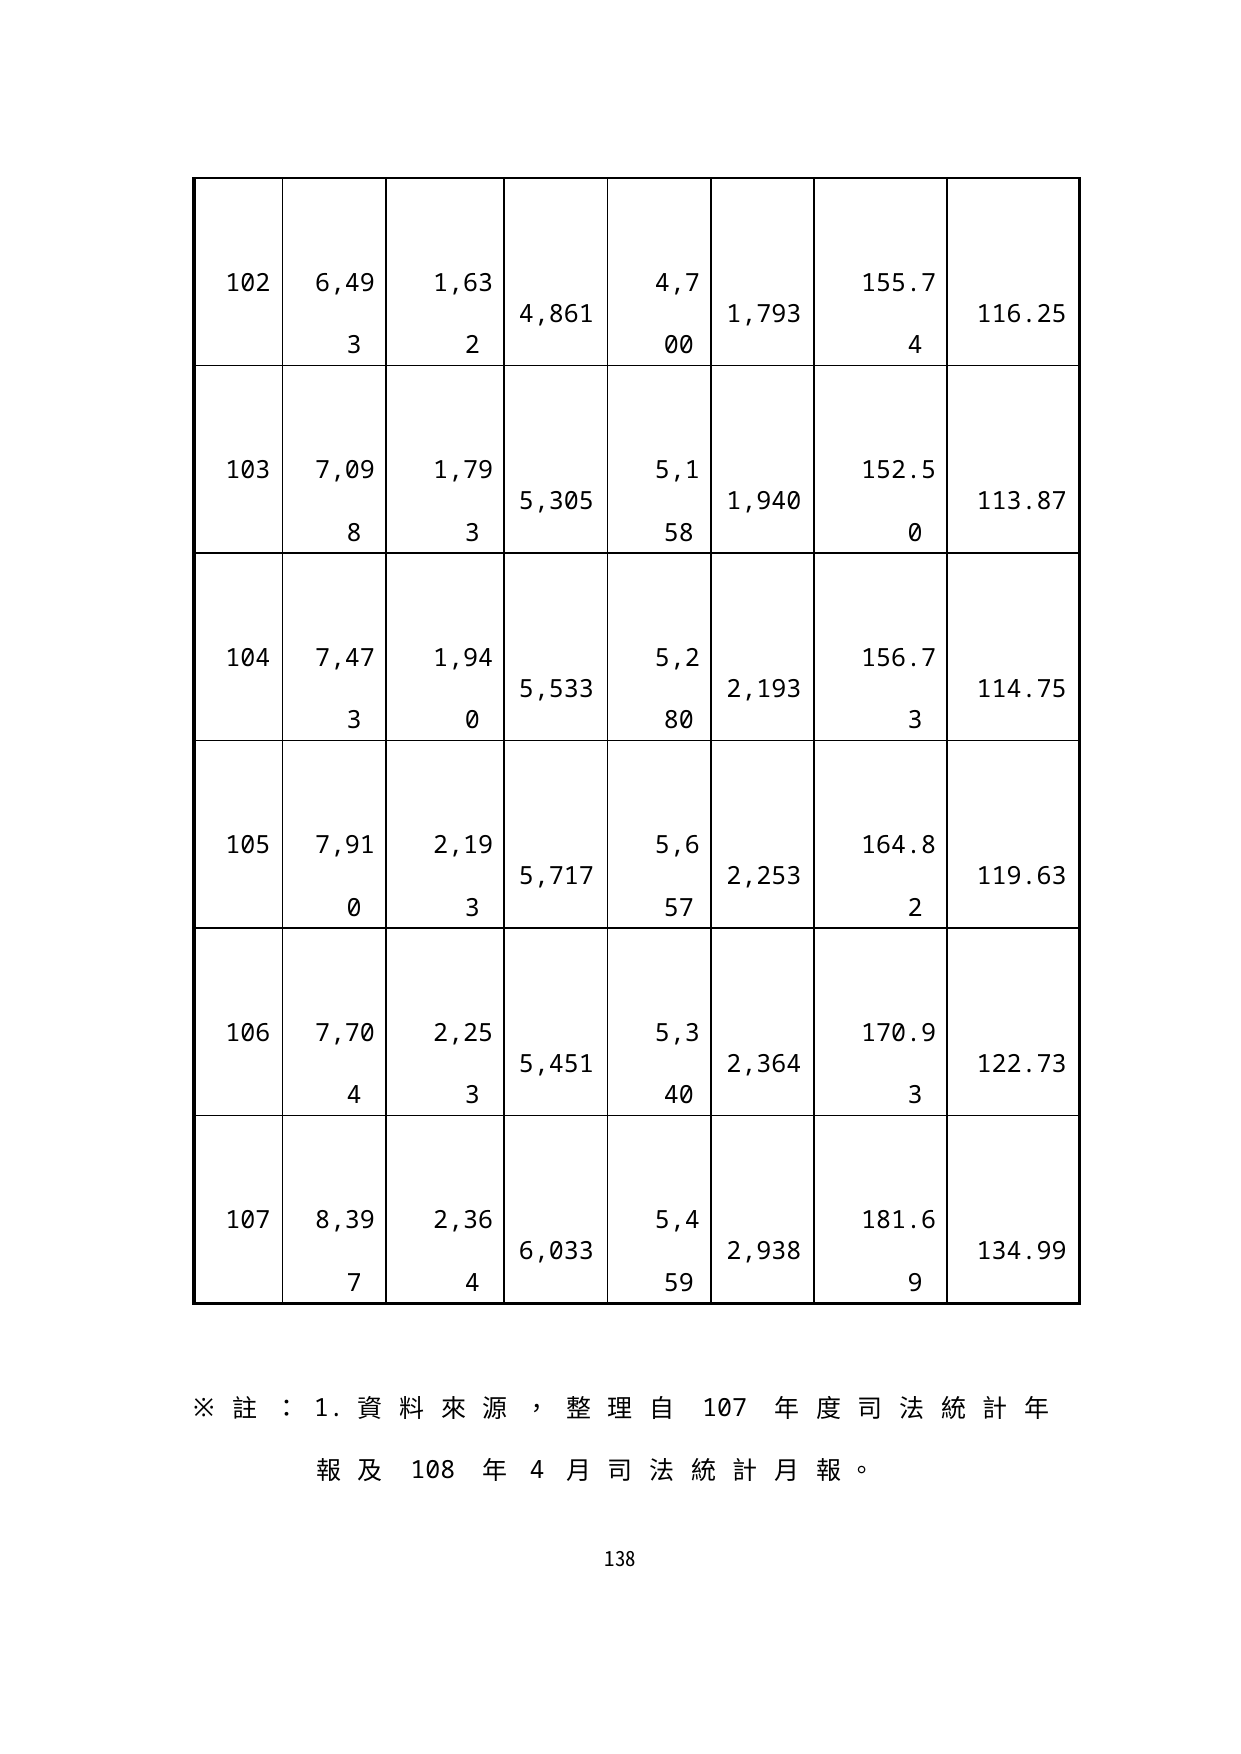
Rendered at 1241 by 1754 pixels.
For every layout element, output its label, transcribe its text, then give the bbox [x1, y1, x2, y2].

table_cell 2,193 [712, 554, 813, 740]
table_cell 2,253 [387, 929, 503, 1115]
table_cell 104 [196, 554, 282, 740]
table_cell 1,940 [387, 554, 503, 740]
table_cell 1,793 [387, 366, 503, 552]
table_cell 134.99 [948, 1116, 1078, 1302]
table_cell 155.74 [815, 179, 946, 365]
text ※註：1.資料來源，整理自107年度司法統計年報及108年4月司法統計月報。 [183, 1365, 1058, 1490]
table_cell 116.25 [948, 179, 1078, 365]
table_cell 181.69 [815, 1116, 946, 1302]
table_cell 5,340 [608, 929, 710, 1115]
table_cell 113.87 [948, 366, 1078, 552]
table_cell 5,158 [608, 366, 710, 552]
table_cell 119.63 [948, 741, 1078, 927]
table_cell 4,861 [505, 179, 607, 365]
table_cell 5,533 [505, 554, 607, 740]
table_cell 4,700 [608, 179, 710, 365]
table_cell 5,717 [505, 741, 607, 927]
table_cell 5,280 [608, 554, 710, 740]
table_cell 8,397 [283, 1116, 385, 1302]
table_cell 7,473 [283, 554, 385, 740]
table_cell 1,793 [712, 179, 813, 365]
table_cell 2,364 [712, 929, 813, 1115]
table_cell 102 [196, 179, 282, 365]
table_cell 164.82 [815, 741, 946, 927]
table_cell 107 [196, 1116, 282, 1302]
table_cell 156.73 [815, 554, 946, 740]
table_cell 122.73 [948, 929, 1078, 1115]
table_cell 1,632 [387, 179, 503, 365]
table_cell 6,493 [283, 179, 385, 365]
table_cell 2,938 [712, 1116, 813, 1302]
table_cell 6,033 [505, 1116, 607, 1302]
table_cell 5,305 [505, 366, 607, 552]
table_cell 5,459 [608, 1116, 710, 1302]
table_cell 152.50 [815, 366, 946, 552]
table_cell 2,364 [387, 1116, 503, 1302]
table_cell 5,451 [505, 929, 607, 1115]
table_cell 105 [196, 741, 282, 927]
table_cell 2,253 [712, 741, 813, 927]
table_cell 114.75 [948, 554, 1078, 740]
table_cell 2,193 [387, 741, 503, 927]
table_cell 1,940 [712, 366, 813, 552]
table_cell 103 [196, 366, 282, 552]
table_cell 5,657 [608, 741, 710, 927]
table_cell 106 [196, 929, 282, 1115]
table_cell 7,098 [283, 366, 385, 552]
table_cell 7,704 [283, 929, 385, 1115]
table_cell 7,910 [283, 741, 385, 927]
table_cell 170.93 [815, 929, 946, 1115]
